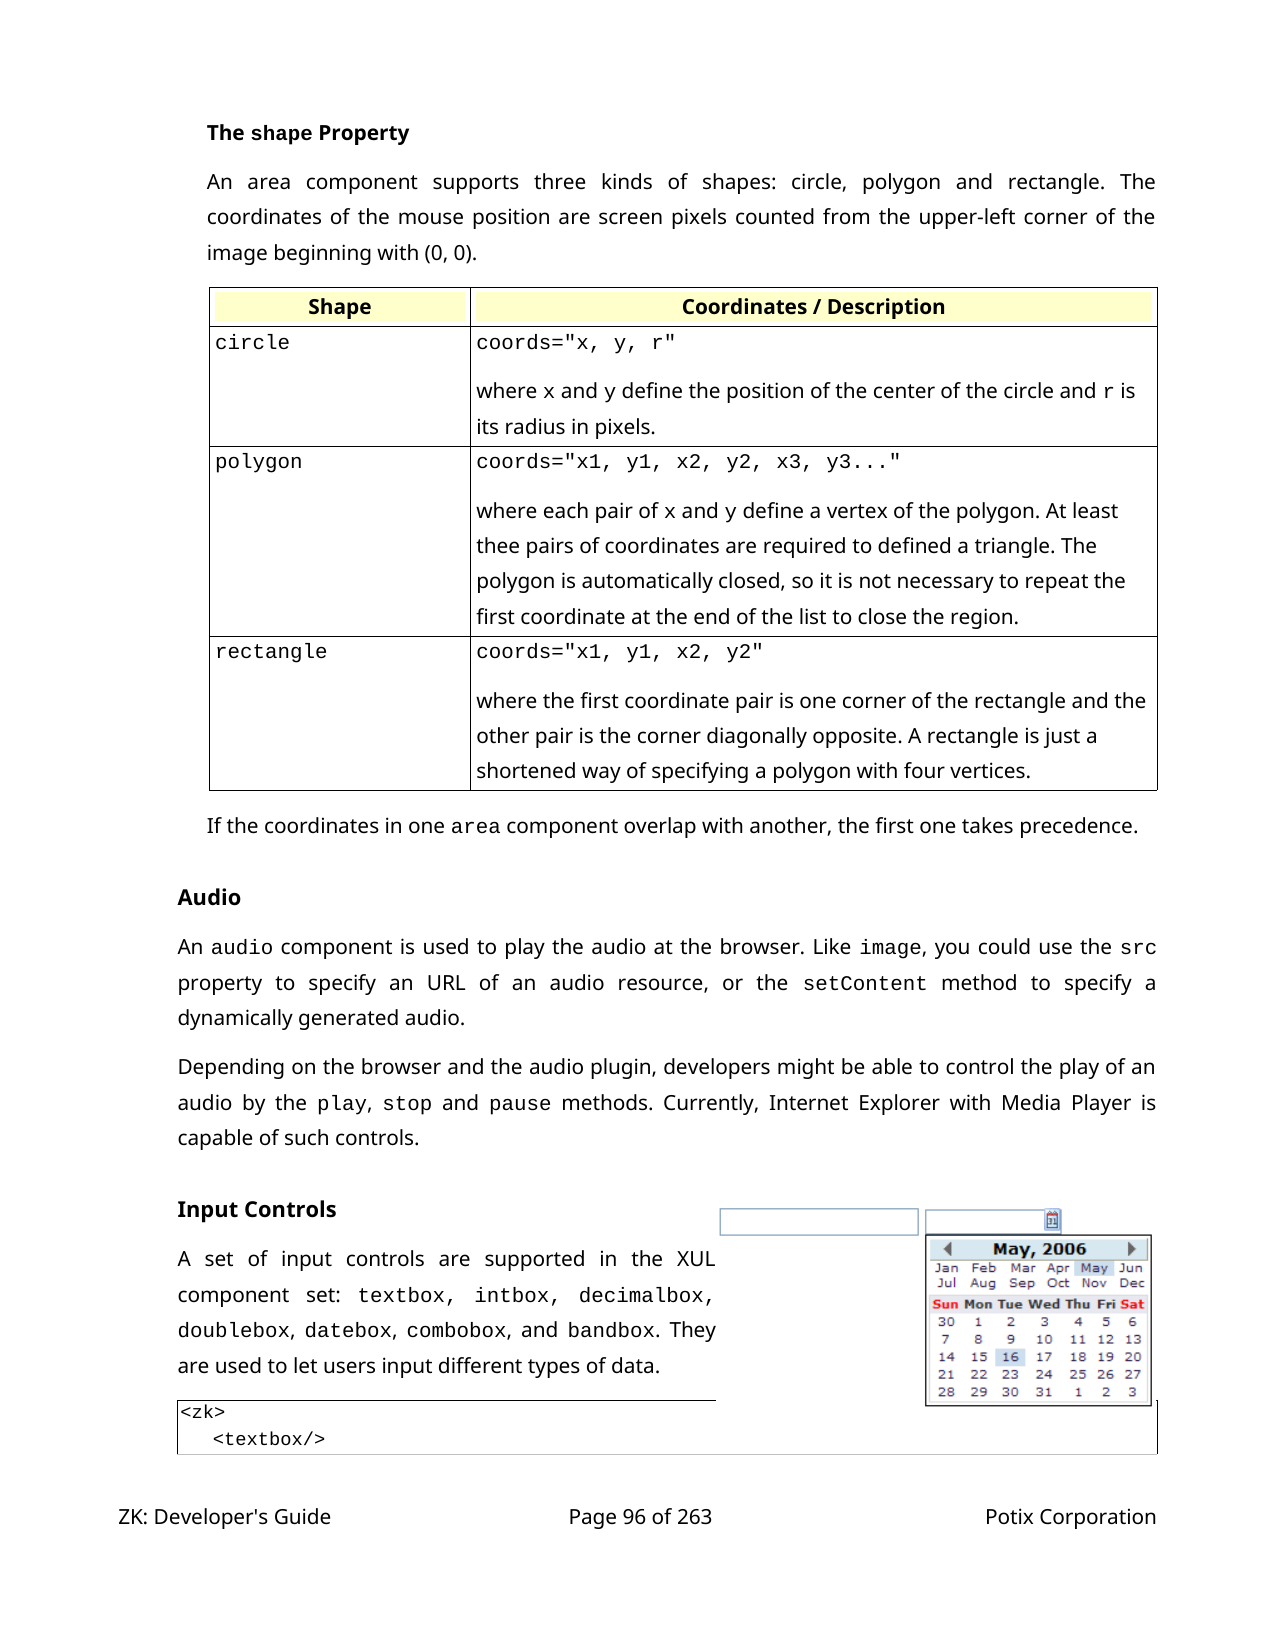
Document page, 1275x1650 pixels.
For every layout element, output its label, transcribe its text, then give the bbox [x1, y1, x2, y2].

table_header Shape [210, 288, 470, 326]
text A set of input controls are supported in the XUL component set: textbox, intbox, decimalbox, doublebox, datebox, combobox, and bandbox. They are used to let users input different types of data. [177, 1244, 716, 1379]
table_cell polygon [210, 447, 470, 636]
subtitle Input Controls [177, 1194, 1157, 1224]
text An area component supports three kinds of shapes: circle, polygon and rectangle. The coordinates of the mouse position are screen pixels counted from the upper-left corner of the image beginning with (0, 0). [207, 167, 1157, 266]
table_cell coords="x, y, r" where x and y define the position of the center of the circle and r is its radius in pixels. [471, 327, 1157, 446]
subtitle Audio [177, 882, 1157, 912]
text <textbox/> [178, 1427, 1157, 1454]
table_cell rectangle [210, 637, 470, 790]
subtitle The shape Property [207, 118, 1157, 147]
table_cell circle [210, 327, 470, 446]
text An audio component is used to play the audio at the browser. Like image, you could use the src property to specify an URL of an audio resource, or the setContent method to specify a dynamically generated audio. [177, 932, 1157, 1032]
table_cell coords="x1, y1, x2, y2, x3, y3..." where each pair of x and y define a vertex of the polygon. At least thee pairs of coordinates are required to defined a triangle. The polygon is automatically closed, so it is not necessary to repeat the first coordinate at the end of the list to close the region. [471, 447, 1157, 636]
table_cell coords="x1, y1, x2, y2" where the first coordinate pair is one corner of the rectangle and the other pair is the corner diagonally opposite. A rectangle is just a shortened way of specifying a polygon with four vertices. [471, 637, 1157, 790]
picture [716, 1202, 1157, 1409]
text If the coordinates in one area component overlap with another, the first one takes precedence. [207, 811, 1157, 839]
table_header Coordinates / Description [471, 288, 1157, 326]
text Depending on the browser and the audio plugin, developers might be able to control the play of an audio by the play, stop and pause methods. Currently, Internet Explorer with Media Player is capable of such controls. [177, 1052, 1157, 1151]
text <zk> [178, 1401, 1157, 1424]
